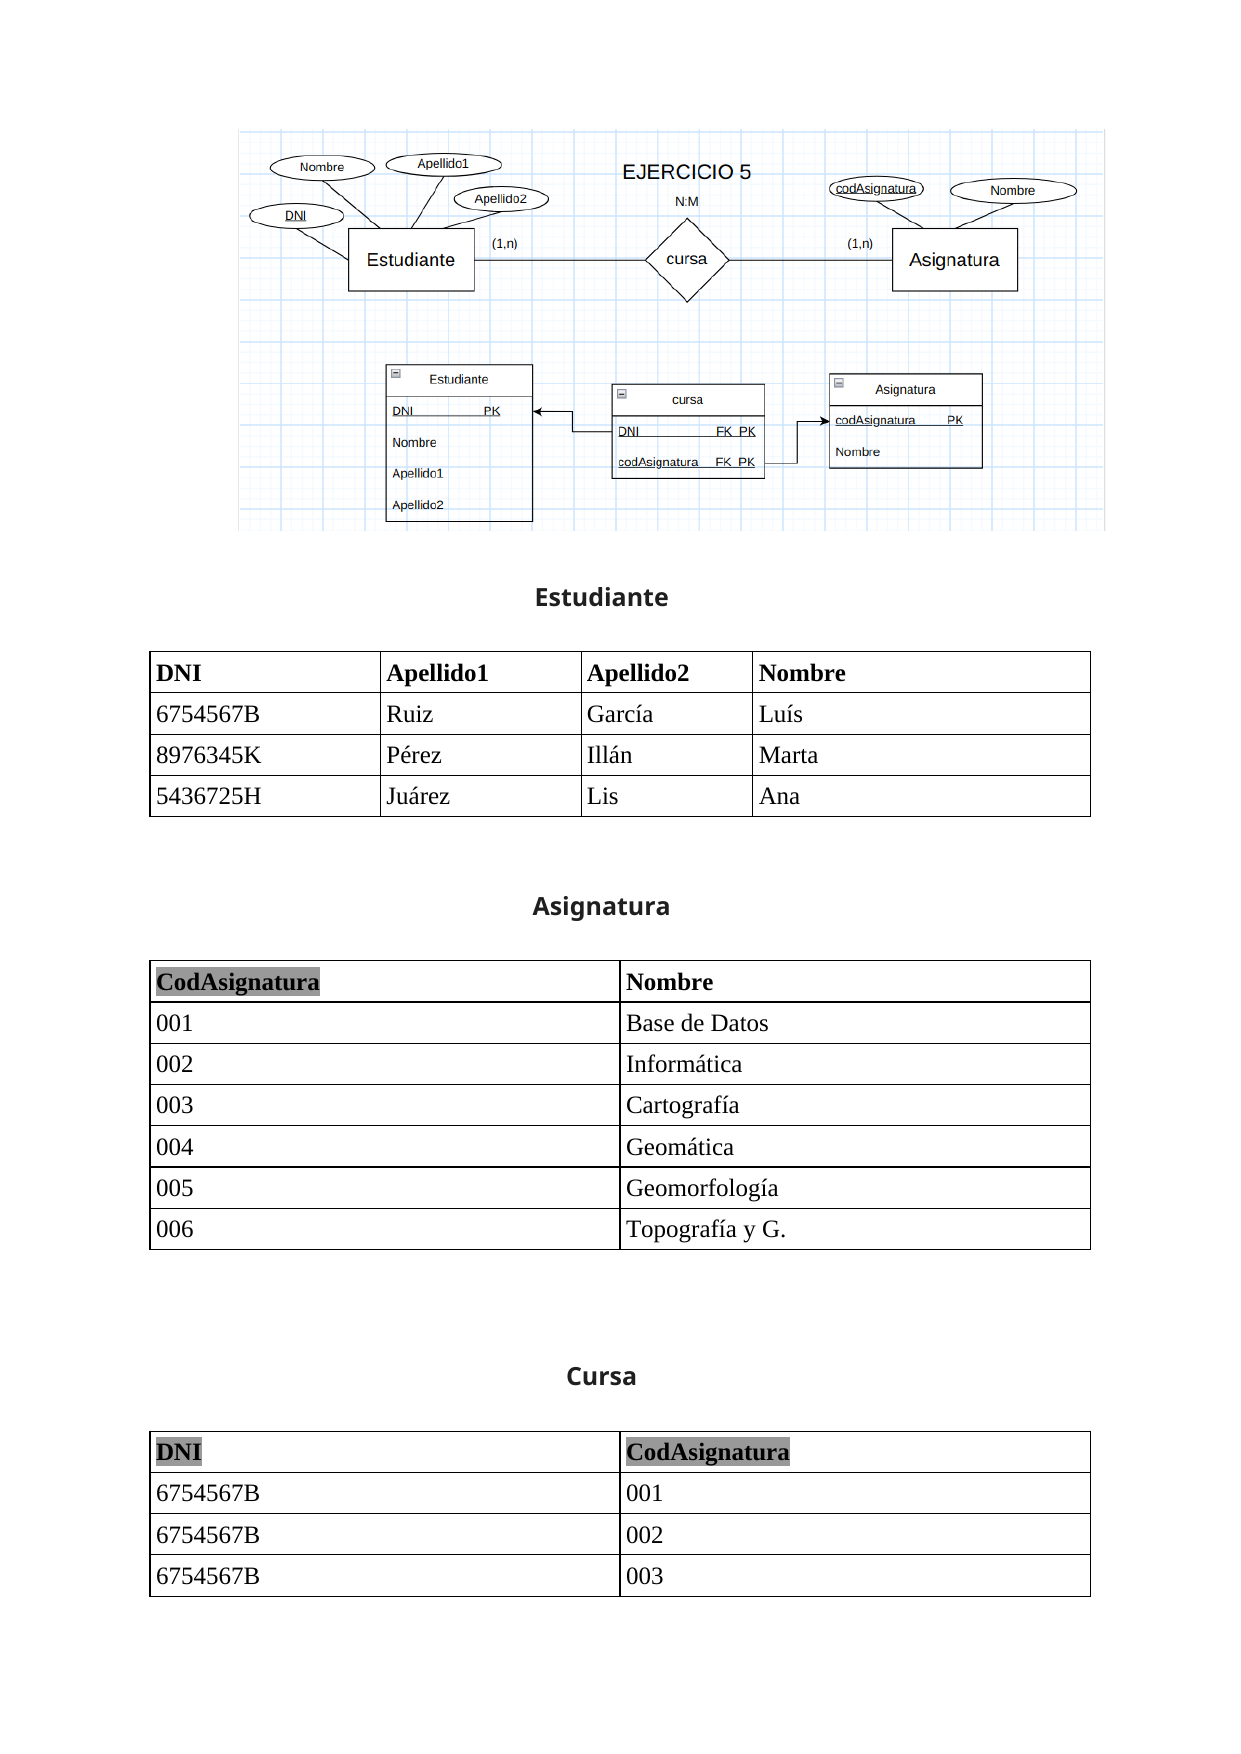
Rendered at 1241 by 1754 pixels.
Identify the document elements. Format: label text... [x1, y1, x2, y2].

table_cell Ana [753, 776, 1090, 816]
table_cell Ruiz [381, 693, 581, 733]
table_cell Informática [621, 1044, 1090, 1084]
table_header Apellido2 [582, 652, 752, 692]
text Cursa [150, 1359, 1053, 1393]
table_cell Geomorfología [621, 1168, 1090, 1208]
table_cell 004 [151, 1126, 619, 1166]
table_cell Geomática [621, 1126, 1090, 1166]
table_header CodAsignatura [151, 961, 619, 1001]
table_cell 005 [151, 1168, 619, 1208]
table_cell 6754567B [151, 693, 380, 733]
table_header CodAsignatura [621, 1432, 1090, 1472]
table_cell 001 [151, 1003, 619, 1043]
table_cell 003 [151, 1085, 619, 1125]
table_cell 6754567B [151, 1514, 619, 1554]
table_cell 001 [621, 1473, 1090, 1513]
table_header Nombre [753, 652, 1090, 692]
table_cell Luís [753, 693, 1090, 733]
table_cell 006 [151, 1209, 619, 1249]
table_header DNI [151, 1432, 619, 1472]
table_cell 6754567B [151, 1555, 619, 1596]
table_cell Cartografía [621, 1085, 1090, 1125]
text Asignatura [150, 888, 1053, 923]
picture [238, 129, 1106, 531]
table_cell 8976345K [151, 735, 380, 775]
table_cell Marta [753, 735, 1090, 775]
table_cell 003 [621, 1555, 1090, 1596]
table_cell Pérez [381, 735, 581, 775]
table_cell García [582, 693, 752, 733]
table_cell Base de Datos [621, 1003, 1090, 1043]
table_cell 002 [621, 1514, 1090, 1554]
table_cell 5436725H [151, 776, 380, 816]
table_header Apellido1 [381, 652, 581, 692]
table_cell Juárez [381, 776, 581, 816]
table_cell Lis [582, 776, 752, 816]
text Estudiante [150, 579, 1053, 613]
table_cell Illán [582, 735, 752, 775]
table_header Nombre [621, 961, 1090, 1001]
table_cell 002 [151, 1044, 619, 1084]
table_cell Topografía y G. [621, 1209, 1090, 1249]
table_cell 6754567B [151, 1473, 619, 1513]
table_header DNI [151, 652, 380, 692]
